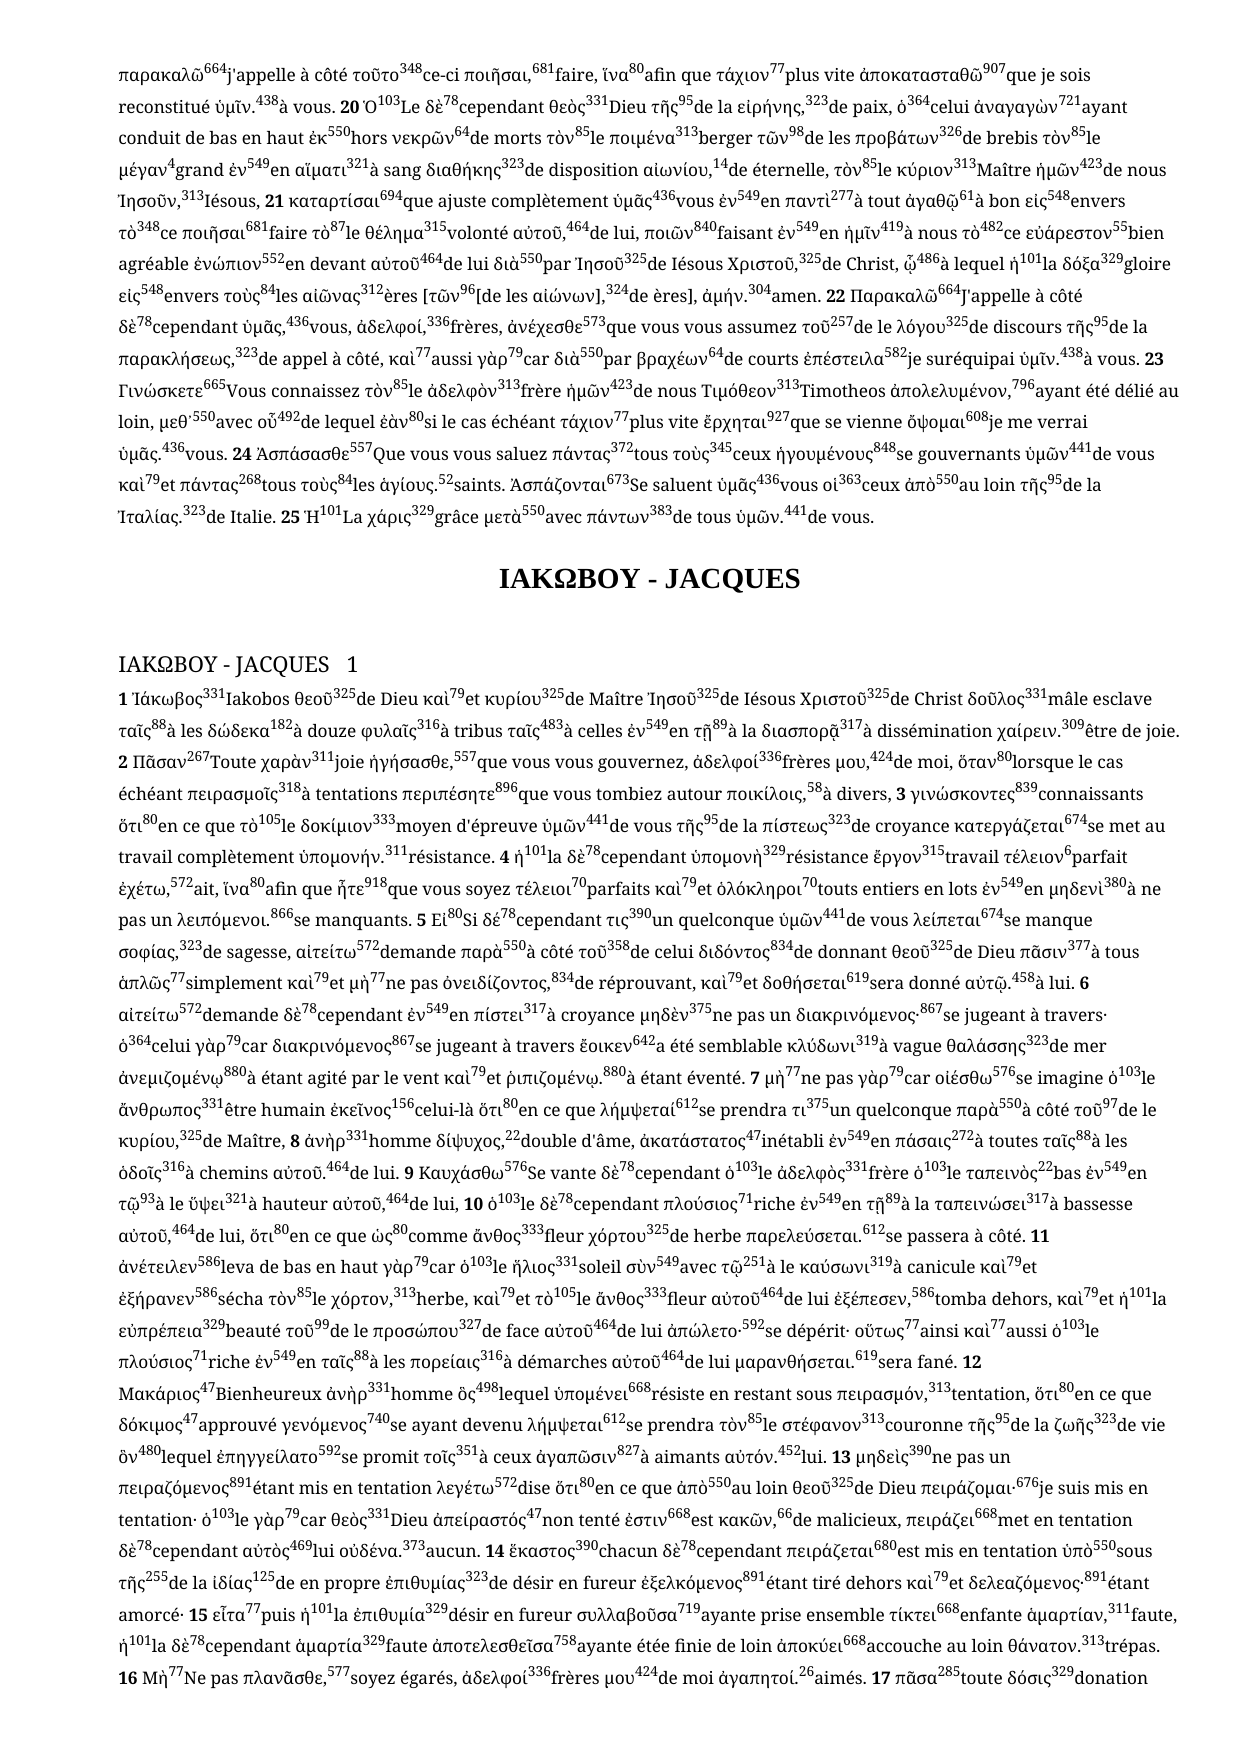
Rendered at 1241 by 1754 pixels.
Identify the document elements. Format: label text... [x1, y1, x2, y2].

subtitle ΙΑΚΩΒΟΥ - JACQUES [118, 562, 1181, 595]
text ΙΑΚΩΒΟΥ - JACQUES 1 [118, 649, 1181, 679]
text 1 Ἡ101La φιλαδελφία329amitié fraternelle μενέτω.572reste. 2 τῆς95de la φιλοξενίας323de amitié de l'étranger μὴ77ne pas ἐπιλανθάνεσθε,573que vous vous omettez en plus, διὰ550par ταύτης356de celle-ci γὰρ79car ἔλαθόν585omirent τινες389des quelconques ξενίσαντες720ayants traités en étrangers ἀγγέλους.312anges. 3 μιμνῄσκεσθε573que vous vous faites mémoire τῶν96de les δεσμίων324de liés ὡς80comme συνδεδεμένοι,812ayants étés liés ensemble, τῶν357de ceux κακουχουμένων884de étants maltraités ὡς80comme καὶ77aussi αὐτοὶ523vous-mêmes ὄντες839étants ἐν549en σώματι.321à corps. 4 Τίμιος47De valeur ὁ103le γάμος331mariage ἐν549en πᾶσιν377à tous καὶ79et ἡ101la κοίτη329couche ἀμίαντος,45sans souillure, πόρνους312pornos γὰρ79car καὶ79et μοιχοὺς312adultères κρινεῖ606jugera ὁ103le θεός.331Dieu. 5 Ἀφιλάργυρος47Non ami de l'argent ὁ263le τρόπος,331manière, ἀρκούμενοι890étants suffits τοῖς353à ces παροῦσιν.829à étants à côté. αὐτὸς469lui γὰρ79car εἴρηκεν·642a dit· οὐ77non μή77ne pas σε437toi ἀνῶ895que je rompe οὐδ᾽79non cependant οὐ77non μή77ne pas σε437toi ἐγκαταλίπω,895que je délaisse en contrebas, 6 ὥστε80de sorte que θαρροῦντας821encourageants ἡμᾶς416nous λέγειν·689dire· κύριος331Maître ἐμοὶ420à moi βοηθός,47aidant, [καὶ]79[et] οὐ77non φοβηθήσομαι,615je serai effrayé, τί399quel ποιήσει606fera μοι420à moi ἄνθρωπος;331être humain; 7 Μνημονεύετε569Mémorez τῶν357de ceux ἡγουμένων860de se gouvernants ὑμῶν,441de vous, οἵτινες497lesquels des quelconques ἐλάλησαν585bavardèrent ὑμῖν438à vous τὸν85le λόγον313discours τοῦ97de le θεοῦ,325de Dieu, ὧν491de lesquels ἀναθεωροῦντες839contemplants de bas en haut τὴν83la ἔκβασιν311issue τῆς255de la ἀναστροφῆς323de tournure de bas en haut μιμεῖσθε573que vous vous mimez τὴν243la πίστιν.311croyance. 8 Ἰησοῦς331Iésous Χριστὸς331Christ ἐχθὲς77hier καὶ79et σήμερον77aujourd'hui ὁ103le αὐτὸς364même καὶ79et εἰς548envers τοὺς84les αἰῶνας.312ères. 9 Διδαχαῖς316à Enseignements ποικίλαις7à diverses καὶ79et ξέναις7à étrangères μὴ77ne pas παραφέρεσθε·577soyez portés à côté· καλὸν49beau γὰρ79car χάριτι317à grâce βεβαιοῦσθαι692être affermi τὴν83la καρδίαν,311coeur, οὐ77non βρώμασιν320à aliments ἐν549en οἷς487à lesquels οὐκ77non ὠφελήθησαν599furent profité οἱ363ceux περιπατοῦντες.839piétinants autour. 10 ἔχομεν663nous avons θυσιαστήριον315autel des sacrifices ἐξ550hors οὗ494de lequel φαγεῖν681manger οὐκ77non ἔχουσιν667ont ἐξουσίαν311autorité οἱ363ceux τῇ89à la σκηνῇ317à tente λατρεύοντες.839adorants. 11 ὧν493de lesquels γὰρ79car εἰσφέρεται680est importé ζῴων326de êtres vivants τὸ105le αἷμα333sang περὶ550autour ἁμαρτίας323de faute εἰς548envers τὰ86les ἅγια54saints διὰ550par τοῦ97de le ἀρχιερέως,325de chef sacrificateur, τούτων359de ces-ci τὰ104les σώματα332corps κατακαίεται680est brûlé complètement ἔξω552au-dehors τῆς95de la παρεμβολῆς.323de installation de côté. 12 Διὸ79C'est pourquoi καὶ77aussi Ἰησοῦς,331Iésous, ἵνα80afin que ἁγιάσῃ899que sanctifie διὰ550par τοῦ259de le ἰδίου128de en propre αἵματος327de sang τὸν85le λαόν,313peuple, ἔξω552au-dehors τῆς95de la πύλης323de porche ἔπαθεν.586souffrit. 13 τοίνυν79certes maintenant ἐξερχώμεθα922que nous nous sortions πρὸς548vers αὐτὸν452lui ἔξω552au-dehors τῆς95de la παρεμβολῆς323de installation de côté τὸν85le ὀνειδισμὸν313réprobation αὐτοῦ464de lui φέροντες·839portants· 14 οὐ77non γὰρ79car ἔχομεν663nous avons ὧδε77ici μένουσαν820restante πόλιν311cité ἀλλὰ79mais τὴν344celle μέλλουσαν820imminante ἐπιζητοῦμεν.663nous surcherchons. 15 Δι᾽550Par αὐτοῦ464de lui [οὖν]79[donc] ἀναφέρωμεν916que nous portions de bas en haut θυσίαν311sacrifice αἰνέσεως323de louange διὰ550par παντὸς384de tout τῷ91à le θεῷ,319à Dieu, τοῦτ᾽366ce-ci ἔστιν668est καρπὸν313fruit χειλέων326de lèvres ὁμολογούντων835de avouants τῷ93à le ὀνόματι321à nom αὐτοῦ.464de lui. 16 τῆς95de la δὲ78cependant εὐποιΐας323de bienfaisance καὶ79et κοινωνίας323de communion μὴ77ne pas ἐπιλανθάνεσθε·573que vous vous omettez en plus· τοιαύταις349à telles γὰρ79car θυσίαις316à sacrifices εὐαρεστεῖται680est été bien agréable ὁ103le θεός.331Dieu. 17 Πείθεσθε577Soyez persuadés τοῖς351à ceux ἡγουμένοις854à se gouvernants ὑμῶν441de vous καὶ79et ὑπείκετε,569cédez en soumission, αὐτοὶ468eux γὰρ79car ἀγρυπνοῦσιν667sont sans sommeil ὑπὲρ550au-dessus τῶν94de les ψυχῶν322de âmes ὑμῶν441de vous ὡς80comme λόγον313discours ἀποδώσοντες,764qui redonneront, ἵνα80afin que μετὰ550avec χαρᾶς323de joie τοῦτο348ce-ci ποιῶσιν920que fassent καὶ79et μὴ77ne pas στενάζοντες·839soupirants· ἀλυσιτελὲς49désavantageux finalement γὰρ79car ὑμῖν438à vous τοῦτο.366ce-ci. 18 Προσεύχεσθε573Que vous vous priez περὶ550autour ἡμῶν·423de nous· πειθόμεθα675nous sommes persuadés γὰρ79car ὅτι80en ce que καλὴν2belle συνείδησιν311conscience ἔχομεν,663nous avons, ἐν549en πᾶσιν379à tous καλῶς77bellement θέλοντες839voulants ἀναστρέφεσθαι.692être tourné de bas en haut. 19 περισσοτέρως77plus surabondamment δὲ78cependant παρακαλῶ664j'appelle à côté τοῦτο348ce-ci ποιῆσαι,681faire, ἵνα80afin que τάχιον77plus vite ἀποκατασταθῶ907que je sois reconstitué ὑμῖν.438à vous. 20 Ὁ103Le δὲ78cependant θεὸς331Dieu τῆς95de la εἰρήνης,323de paix, ὁ364celui ἀναγαγὼν721ayant conduit de bas en haut ἐκ550hors νεκρῶν64de morts τὸν85le ποιμένα313berger τῶν98de les προβάτων326de brebis τὸν85le μέγαν4grand ἐν549en αἵματι321à sang διαθήκης323de disposition αἰωνίου,14de éternelle, τὸν85le κύριον313Maître ἡμῶν423de nous Ἰησοῦν,313Iésous, 21 καταρτίσαι694que ajuste complètement ὑμᾶς436vous ἐν549en παντὶ277à tout ἀγαθῷ61à bon εἰς548envers τὸ348ce ποιῆσαι681faire τὸ87le θέλημα315volonté αὐτοῦ,464de lui, ποιῶν840faisant ἐν549en ἡμῖν419à nous τὸ482ce εὐάρεστον55bien agréable ἐνώπιον552en devant αὐτοῦ464de lui διὰ550par Ἰησοῦ325de Iésous Χριστοῦ,325de Christ, ᾧ486à lequel ἡ101la δόξα329gloire εἰς548envers τοὺς84les αἰῶνας312ères [τῶν96[de les αἰώνων],324de ères], ἀμήν.304amen. 22 Παρακαλῶ664J'appelle à côté δὲ78cependant ὑμᾶς,436vous, ἀδελφοί,336frères, ἀνέχεσθε573que vous vous assumez τοῦ257de le λόγου325de discours τῆς95de la παρακλήσεως,323de appel à côté, καὶ77aussi γὰρ79car διὰ550par βραχέων64de courts ἐπέστειλα582je suréquipai ὑμῖν.438à vous. 23 Γινώσκετε665Vous connaissez τὸν85le ἀδελφὸν313frère ἡμῶν423de nous Τιμόθεον313Timotheos ἀπολελυμένον,796ayant été délié au loin, μεθ᾽550avec οὗ492de lequel ἐὰν80si le cas échéant τάχιον77plus vite ἔρχηται927que se vienne ὄψομαι608je me verrai ὑμᾶς.436vous. 24 Ἀσπάσασθε557Que vous vous saluez πάντας372tous τοὺς345ceux ἡγουμένους848se gouvernants ὑμῶν441de vous καὶ79et πάντας268tous τοὺς84les ἁγίους.52saints. Ἀσπάζονται673Se saluent ὑμᾶς436vous οἱ363ceux ἀπὸ550au loin τῆς95de la Ἰταλίας.323de Italie. 25 Ἡ101La χάρις329grâce μετὰ550avec πάντων383de tous ὑμῶν.441de vous. [118, 59, 1181, 528]
text 1 Ἰάκωβος331Iakobos θεοῦ325de Dieu καὶ79et κυρίου325de Maître Ἰησοῦ325de Iésous Χριστοῦ325de Christ δοῦλος331mâle esclave ταῖς88à les δώδεκα182à douze φυλαῖς316à tribus ταῖς483à celles ἐν549en τῇ89à la διασπορᾷ317à dissémination χαίρειν.309être de joie. 2 Πᾶσαν267Toute χαρὰν311joie ἡγήσασθε,557que vous vous gouvernez, ἀδελφοί336frères μου,424de moi, ὅταν80lorsque le cas échéant πειρασμοῖς318à tentations περιπέσητε896que vous tombiez autour ποικίλοις,58à divers, 3 γινώσκοντες839connaissants ὅτι80en ce que τὸ105le δοκίμιον333moyen d'épreuve ὑμῶν441de vous τῆς95de la πίστεως323de croyance κατεργάζεται674se met au travail complètement ὑπομονήν.311résistance. 4 ἡ101la δὲ78cependant ὑπομονὴ329résistance ἔργον315travail τέλειον6parfait ἐχέτω,572ait, ἵνα80afin que ἦτε918que vous soyez τέλειοι70parfaits καὶ79et ὁλόκληροι70touts entiers en lots ἐν549en μηδενὶ380à ne pas un λειπόμενοι.866se manquants. 5 Εἰ80Si δέ78cependant τις390un quelconque ὑμῶν441de vous λείπεται674se manque σοφίας,323de sagesse, αἰτείτω572demande παρὰ550à côté τοῦ358de celui διδόντος834de donnant θεοῦ325de Dieu πᾶσιν377à tous ἁπλῶς77simplement καὶ79et μὴ77ne pas ὀνειδίζοντος,834de réprouvant, καὶ79et δοθήσεται619sera donné αὐτῷ.458à lui. 6 αἰτείτω572demande δὲ78cependant ἐν549en πίστει317à croyance μηδὲν375ne pas un διακρινόμενος·867se jugeant à travers· ὁ364celui γὰρ79car διακρινόμενος867se jugeant à travers ἔοικεν642a été semblable κλύδωνι319à vague θαλάσσης323de mer ἀνεμιζομένῳ880à étant agité par le vent καὶ79et ῥιπιζομένῳ.880à étant éventé. 7 μὴ77ne pas γὰρ79car οἰέσθω576se imagine ὁ103le ἄνθρωπος331être humain ἐκεῖνος156celui-là ὅτι80en ce que λήμψεταί612se prendra τι375un quelconque παρὰ550à côté τοῦ97de le κυρίου,325de Maître, 8 ἀνὴρ331homme δίψυχος,22double d'âme, ἀκατάστατος47inétabli ἐν549en πάσαις272à toutes ταῖς88à les ὁδοῖς316à chemins αὐτοῦ.464de lui. 9 Καυχάσθω576Se vante δὲ78cependant ὁ103le ἀδελφὸς331frère ὁ103le ταπεινὸς22bas ἐν549en τῷ93à le ὕψει321à hauteur αὐτοῦ,464de lui, 10 ὁ103le δὲ78cependant πλούσιος71riche ἐν549en τῇ89à la ταπεινώσει317à bassesse αὐτοῦ,464de lui, ὅτι80en ce que ὡς80comme ἄνθος333fleur χόρτου325de herbe παρελεύσεται.612se passera à côté. 11 ἀνέτειλεν586leva de bas en haut γὰρ79car ὁ103le ἥλιος331soleil σὺν549avec τῷ251à le καύσωνι319à canicule καὶ79et ἐξήρανεν586sécha τὸν85le χόρτον,313herbe, καὶ79et τὸ105le ἄνθος333fleur αὐτοῦ464de lui ἐξέπεσεν,586tomba dehors, καὶ79et ἡ101la εὐπρέπεια329beauté τοῦ99de le προσώπου327de face αὐτοῦ464de lui ἀπώλετο·592se dépérit· οὕτως77ainsi καὶ77aussi ὁ103le πλούσιος71riche ἐν549en ταῖς88à les πορείαις316à démarches αὐτοῦ464de lui μαρανθήσεται.619sera fané. 12 Μακάριος47Bienheureux ἀνὴρ331homme ὃς498lequel ὑπομένει668résiste en restant sous πειρασμόν,313tentation, ὅτι80en ce que δόκιμος47approuvé γενόμενος740se ayant devenu λήμψεται612se prendra τὸν85le στέφανον313couronne τῆς95de la ζωῆς323de vie ὃν480lequel ἐπηγγείλατο592se promit τοῖς351à ceux ἀγαπῶσιν827à aimants αὐτόν.452lui. 13 μηδεὶς390ne pas un πειραζόμενος891étant mis en tentation λεγέτω572dise ὅτι80en ce que ἀπὸ550au loin θεοῦ325de Dieu πειράζομαι·676je suis mis en tentation· ὁ103le γὰρ79car θεὸς331Dieu ἀπείραστός47non tenté ἐστιν668est κακῶν,66de malicieux, πειράζει668met en tentation δὲ78cependant αὐτὸς469lui οὐδένα.373aucun. 14 ἕκαστος390chacun δὲ78cependant πειράζεται680est mis en tentation ὑπὸ550sous τῆς255de la ἰδίας125de en propre ἐπιθυμίας323de désir en fureur ἐξελκόμενος891étant tiré dehors καὶ79et δελεαζόμενος·891étant amorcé· 15 εἶτα77puis ἡ101la ἐπιθυμία329désir en fureur συλλαβοῦσα719ayante prise ensemble τίκτει668enfante ἁμαρτίαν,311faute, ἡ101la δὲ78cependant ἁμαρτία329faute ἀποτελεσθεῖσα758ayante étée finie de loin ἀποκύει668accouche au loin θάνατον.313trépas. 16 Μὴ77Ne pas πλανᾶσθε,577soyez égarés, ἀδελφοί336frères μου424de moi ἀγαπητοί.26aimés. 17 πᾶσα285toute δόσις329donation ἀγαθὴ20bonne καὶ79et πᾶν289tout δώρημα333don gratuit τέλειον24parfait ἄνωθέν77d'en haut ἐστιν668est καταβαῖνον842descendant ἀπὸ550au loin τοῦ97de le πατρὸς325de père τῶν98de les φώτων,326de lumières, παρ᾽549à côté ᾧ486à lequel οὐκ77non ἔνι668a dans παραλλαγὴ329changement de côté ἢ79ou τροπῆς323de tournure ἀποσκίασμα.333ombre projetée. 18 βουληθεὶς760ayant été eu dessein ἀπεκύησεν586accoucha au loin ἡμᾶς416nous λόγῳ319à discours ἀληθείας323de vérité εἰς548envers τὸ348ce εἶναι689être ἡμᾶς416nous ἀπαρχήν311prémisse τινα267une quelconque τῶν98de les αὐτοῦ464de lui κτισμάτων.326de créatures. 19 Ἴστε,566Ayez sus, ἀδελφοί336frères μου424de moi ἀγαπητοί·26aimés· ἔστω572soit δὲ78cependant πᾶς287tout ἄνθρωπος331être humain ταχὺς47prompt εἰς548envers τὸ348ce ἀκοῦσαι,681écouter, βραδὺς47lent εἰς548envers τὸ348ce λαλῆσαι,681bavarder, βραδὺς47lent εἰς548envers ὀργήν·311colère· 20 ὀργὴ329colère γὰρ79car ἀνδρὸς325de homme δικαιοσύνην311justice θεοῦ325de Dieu οὐκ77non ἐργάζεται.674se met au travail. 21 διὸ79c'est pourquoi ἀποθέμενοι739se ayants déposés πᾶσαν267toute ῥυπαρίαν311saleté καὶ79et περισσείαν311surabondance κακίας323de malice ἐν549en πραΰτητι317à douceur δέξασθε557que vous vous acceptez τὸν85le ἔμφυτον4naturé dans λόγον313discours τὸν346celui δυνάμενον849se pouvant σῶσαι681sauver τὰς82les ψυχὰς310âmes ὑμῶν.441de vous. 22 Γίνεσθε573Que vous vous devenez δὲ78cependant ποιηταὶ330faiseurs λόγου325de discours καὶ79et μὴ77ne pas μόνον77seulement ἀκροαταὶ330auditeurs παραλογιζόμενοι866se comptants à côté ἑαυτούς.515vous-mêmes. 23 ὅτι80en ce que εἴ80si τις390un quelconque ἀκροατὴς331auditeur λόγου325de discours ἐστὶν668est καὶ79et οὐ77non ποιητής,331faiseur, οὗτος364celui-ci ἔοικεν642a été semblable ἀνδρὶ319à homme κατανοοῦντι828à intelligeant complètement τὸ247le πρόσωπον315face τῆς95de la γενέσεως323de genèse αὐτοῦ464de lui ἐν549en ἐσόπτρῳ·321à miroir· 24 κατενόησεν586intelligea complètement γὰρ79car ἑαυτὸν528lui-même καὶ79et ἀπελήλυθεν642a éloigné καὶ79et εὐθέως77directement ἐπελάθετο592se omit en plus ὁποῖος410quel que ἦν.625était. 25 ὁ364celui δὲ78cependant παρακύψας721ayant penché à côté εἰς548envers νόμον313loi τέλειον4parfait τὸν346celui τῆς95de la ἐλευθερίας323de liberté καὶ79et παραμείνας721ayant resté à côté οὐκ77non ἀκροατὴς331auditeur ἐπιλησμονῆς323de oubli γενόμενος740se ayant devenu ἀλλὰ79mais ποιητὴς331faiseur ἔργου,327de travail, οὗτος364celui-ci μακάριος47bienheureux ἐν549en τῇ89à la ποιήσει317à faisance αὐτοῦ464de lui ἔσται.612se sera. 26 Εἴ80Si τις390un quelconque δοκεῖ668estime θρησκὸς47religieux εἶναι689être μὴ79ne pas χαλιναγωγῶν840menant avec frein γλῶσσαν311langue αὐτοῦ464de lui ἀλλ᾽79mais ἀπατῶν840appâtant καρδίαν311coeur αὐτοῦ,464de lui, τούτου358de celui-ci μάταιος45vaine ἡ261la θρησκεία.329religion. 27 θρησκεία329religion καθαρὰ20pure καὶ79et ἀμίαντος20sans souillure παρὰ549à côté τῷ251à le θεῷ319à Dieu καὶ79et πατρὶ319à père αὕτη362celle-ci ἐστίν,668est, ἐπισκέπτεσθαι690se rendre supervision ὀρφανοὺς52orphelins καὶ79et χήρας310veuves ἐν549en τῇ89à la θλίψει317à oppression αὐτῶν,463de eux, ἄσπιλον53sans tache ἑαυτὸν528lui-même τηρεῖν689garder ἀπὸ550au loin τοῦ97de le κόσμου.325de monde. [118, 683, 1181, 1689]
